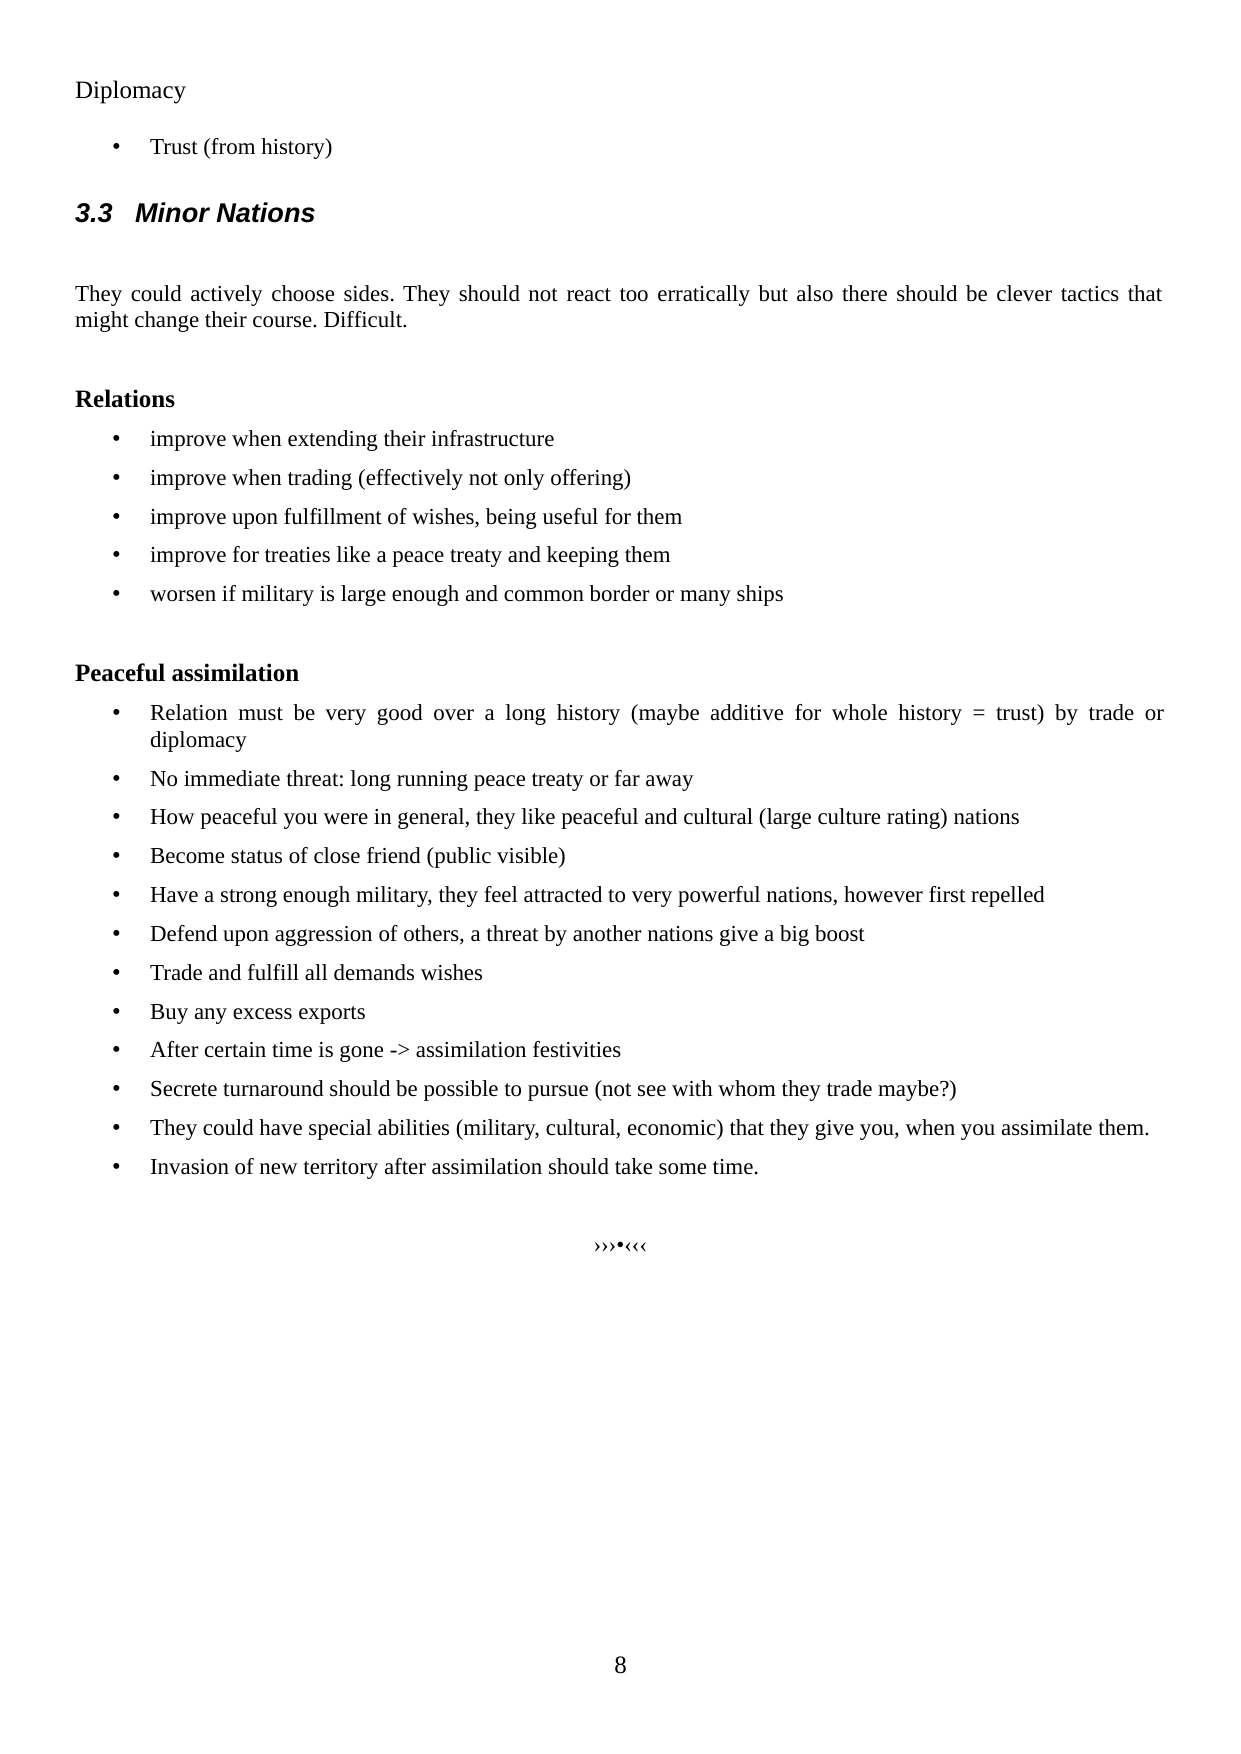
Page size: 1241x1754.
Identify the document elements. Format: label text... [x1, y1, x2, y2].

list Trust (from history) [112, 133, 1166, 159]
list Have a strong enough military, they feel attracted to very powerful nations, however first repelled [112, 881, 1166, 907]
list They could have special abilities (military, cultural, economic) that they give you, when you assimilate them. [112, 1114, 1166, 1141]
text Relations [75, 384, 1166, 412]
text ›››•‹‹‹ [75, 1231, 1166, 1257]
list How peaceful you were in general, they like peaceful and cultural (large culture rating) nations [112, 803, 1166, 830]
list worsen if military is large enough and common border or many ships [112, 580, 1166, 607]
list improve upon fulfillment of wishes, being useful for them [112, 503, 1166, 529]
text Peaceful assimilation [75, 658, 1166, 687]
list Defend upon aggression of others, a threat by another nations give a big boost [112, 920, 1166, 946]
list Invasion of new territory after assimilation should take some time. [112, 1153, 1166, 1179]
list improve when extending their infrastructure [112, 425, 1166, 451]
list improve for treaties like a peace treaty and keeping them [112, 542, 1166, 568]
list Become status of close friend (public visible) [112, 842, 1166, 869]
list No immediate threat: long running peace treaty or far away [112, 764, 1166, 791]
text They could actively choose sides. They should not react too erratically but also there should be clever tactics that might change their course. Difficult. [75, 280, 1166, 332]
list improve when trading (effectively not only offering) [112, 464, 1166, 490]
list Secrete turnaround should be possible to pursue (not see with whom they trade maybe?) [112, 1075, 1166, 1102]
list Relation must be very good over a long history (maybe additive for whole history = trust) by trade or diplomacy [112, 699, 1166, 752]
list Buy any excess exports [112, 998, 1166, 1024]
subtitle Minor Nations [75, 197, 1166, 228]
list Trade and fulfill all demands wishes [112, 959, 1166, 985]
list After certain time is gone -> assimilation festivities [112, 1037, 1166, 1063]
